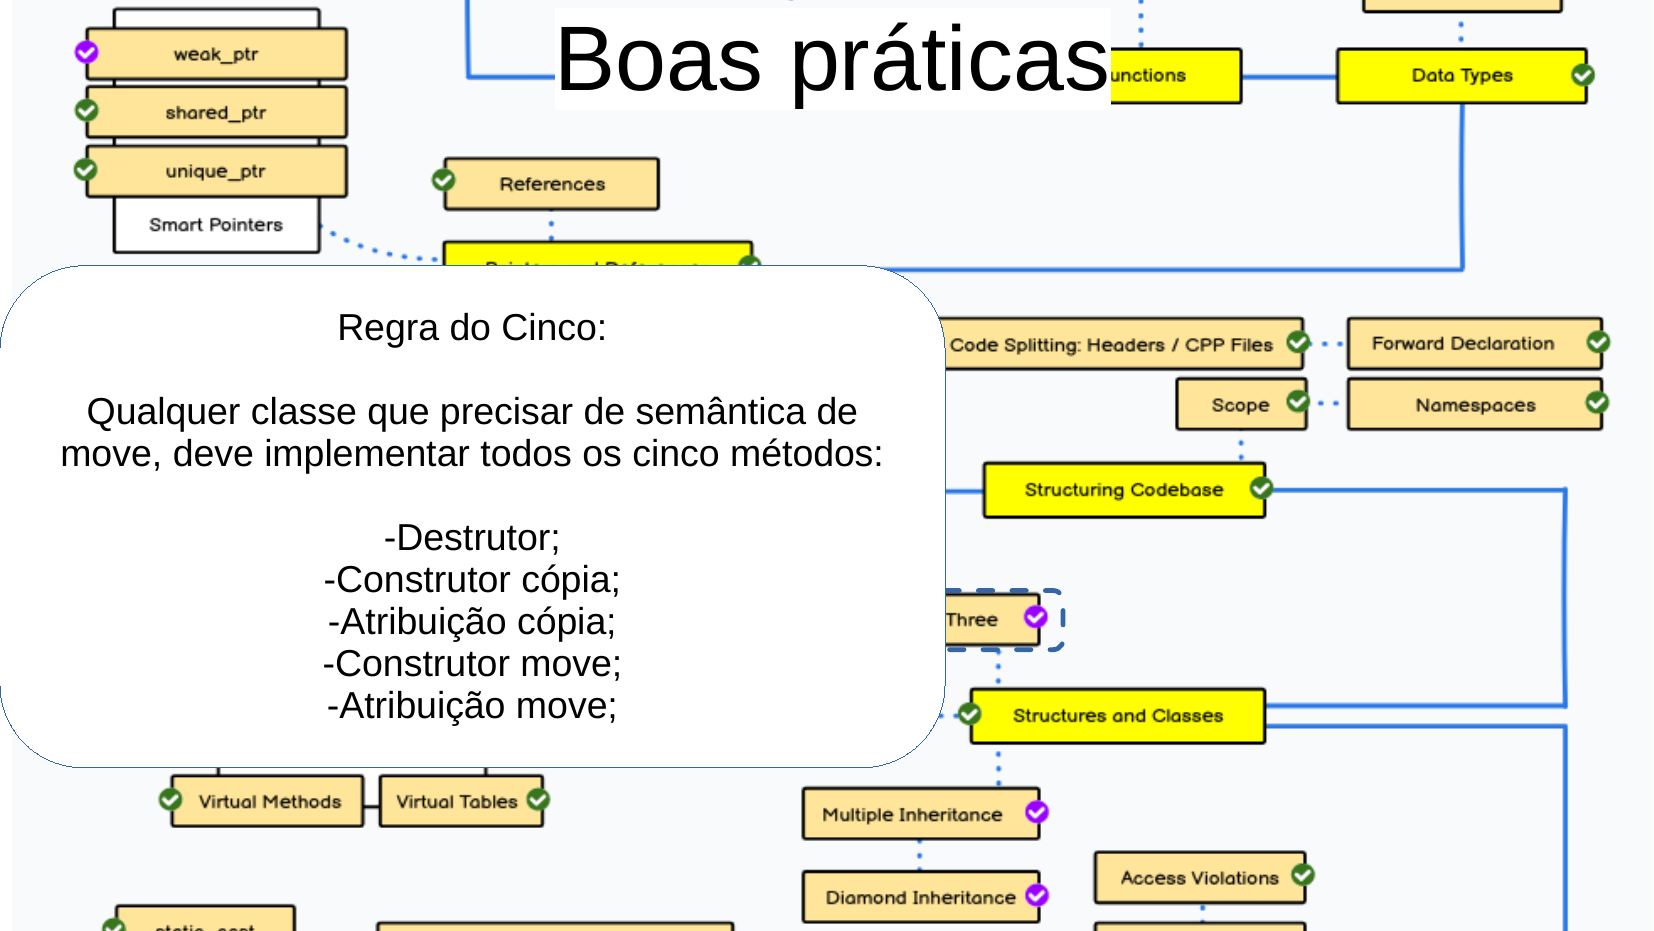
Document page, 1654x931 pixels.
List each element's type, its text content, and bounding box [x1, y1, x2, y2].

picture [12, 0, 1654, 931]
title Boas práticas [88, 0, 1577, 119]
text_box Regra do Cinco: Qualquer classe que precisar de semântica de move, deve implementar todos os cinco métodos: -Destrutor; -Construtor cópia; -Atribuição cópia; -Construtor move; -Atribuição move; [0, 265, 946, 768]
